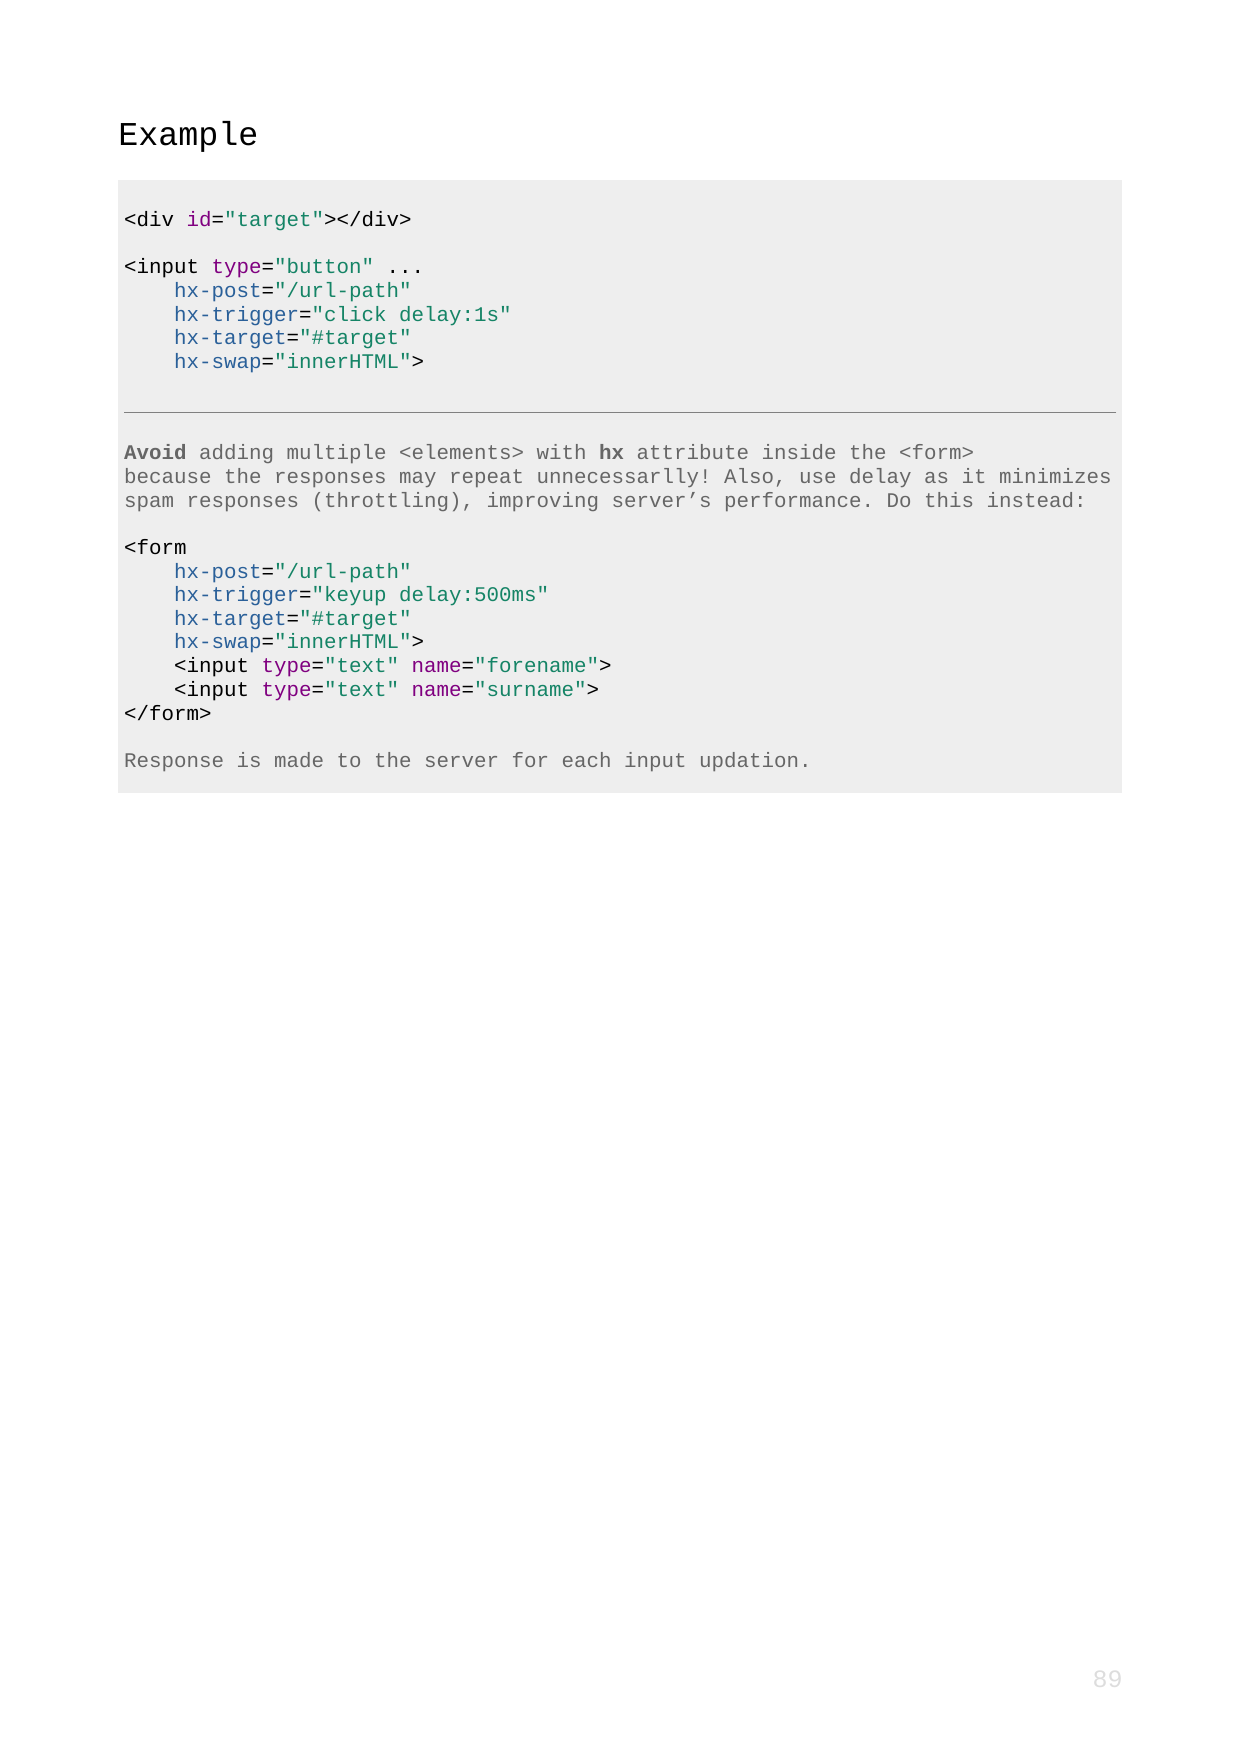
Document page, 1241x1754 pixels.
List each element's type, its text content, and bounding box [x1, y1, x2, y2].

text Example [118, 118, 1122, 156]
table_header <div id="target"></div> <input type="button" ... hx-post="/url-path" hx-trigger="click delay:1s" hx-target="#target" hx-swap="innerHTML"> Avoid adding multiple <elements> with hx attribute inside the <form> because the responses may repeat unnecessarlly! Also, use delay as it minimizes spam responses (throttling), improving server’s performance. Do this instead: <form hx-post="/url-path" hx-trigger="keyup delay:500ms" hx-target="#target" hx-swap="innerHTML"> <input type="text" name="forename"> <input type="text" name="surname"> </form> Response is made to the server for each input updation. [118, 180, 1122, 793]
